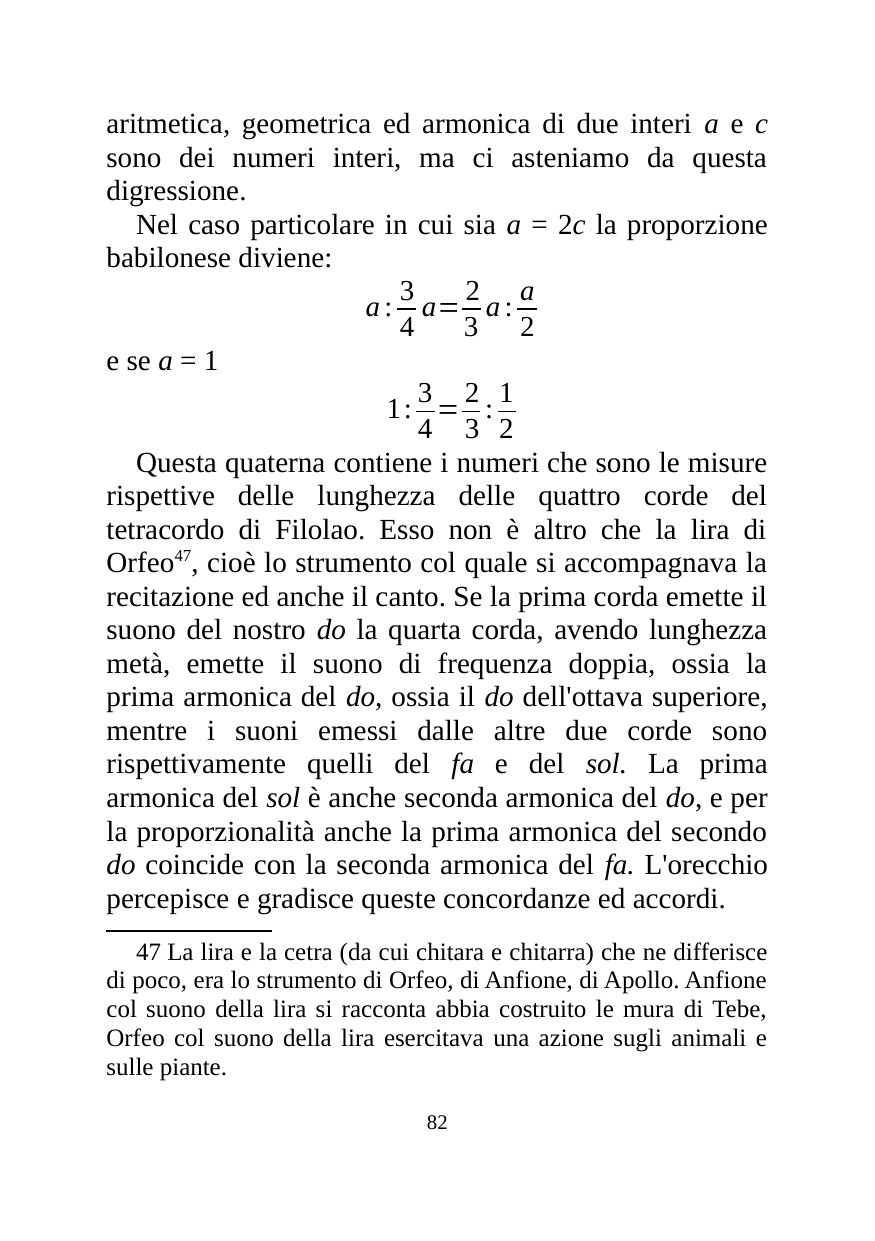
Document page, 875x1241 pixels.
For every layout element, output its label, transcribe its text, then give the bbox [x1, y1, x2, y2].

text Nel caso particolare in cui sia a = 2c la proporzione babilonese diviene: [106, 207, 768, 274]
text e se a = 1 [106, 343, 768, 376]
text Questa quaterna contiene i numeri che sono le misure rispettive delle lunghezza delle quattro corde del tetracordo di Filolao. Esso non è altro che la lira di Orfeo, cioè lo strumento col quale si accompagnava la recitazione ed anche il canto. Se la prima corda emette il suono del nostro do la quarta corda, avendo lunghezza metà, emette il suono di frequenza doppia, ossia la prima armonica del do, ossia il do dell'ottava superiore, mentre i suoni emessi dalle altre due corde sono rispettivamente quelli del fa e del sol. La prima armonica del sol è anche seconda armonica del do, e per la proporzionalità anche la prima armonica del secondo do coincide con la seconda armonica del fa. L'orecchio percepisce e gradisce queste concordanze ed accordi. [106, 445, 768, 914]
text La lira e la cetra (da cui chitara e chitarra) che ne differisce di poco, era lo strumento di Orfeo, di Anfione, di Apollo. Anfione col suono della lira si racconta abbia costruito le mura di Tebe, Orfeo col suono della lira esercitava una azione sugli animali e sulle piante. [106, 937, 768, 1080]
text aritmetica, geometrica ed armonica di due interi a e c sono dei numeri interi, ma ci asteniamo da questa digressione. [106, 106, 768, 207]
